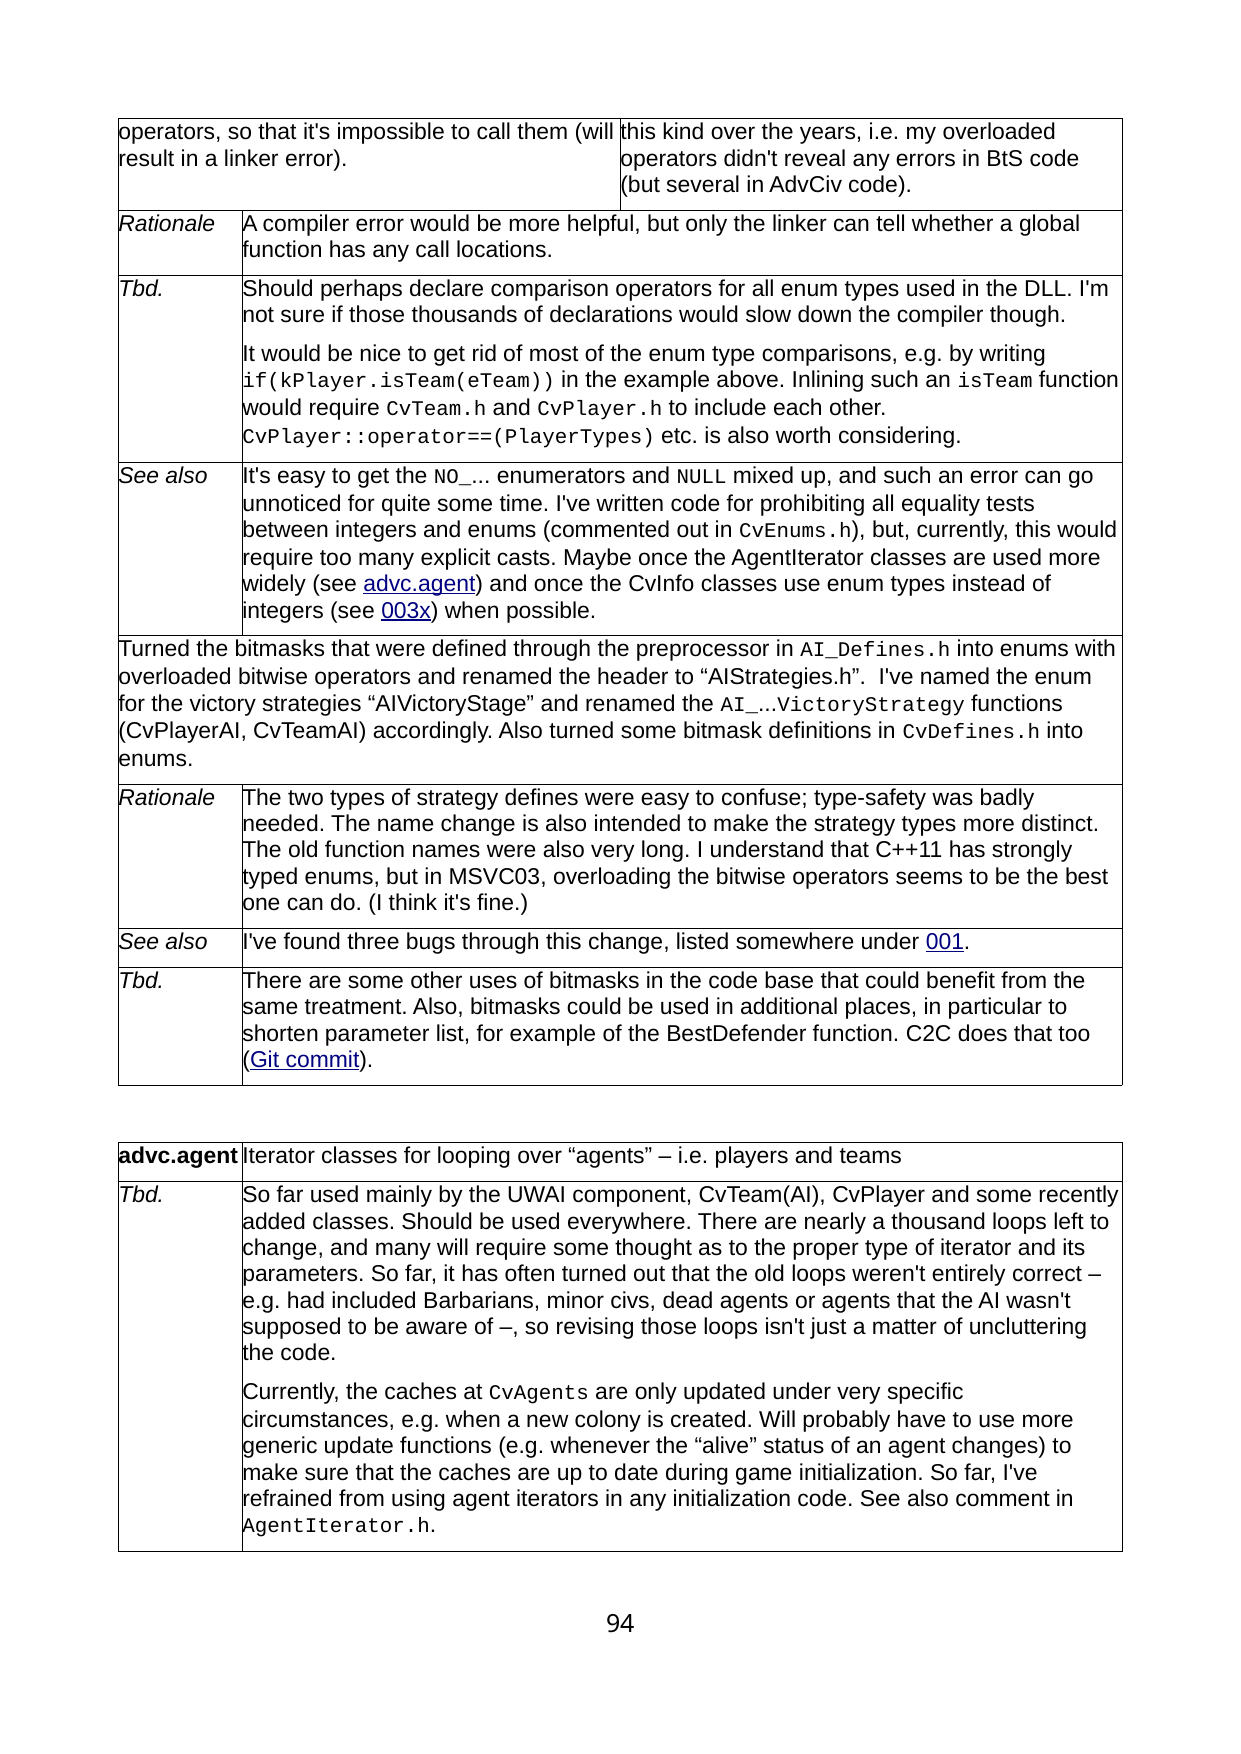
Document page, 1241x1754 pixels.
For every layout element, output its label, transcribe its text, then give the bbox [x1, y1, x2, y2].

table_cell So far used mainly by the UWAI component, CvTeam(AI), CvPlayer and some recently added classes. Should be used everywhere. There are nearly a thousand loops left to change, and many will require some thought as to the proper type of iterator and its parameters. So far, it has often turned out that the old loops weren't entirely correct – e.g. had included Barbarians, minor civs, dead agents or agents that the AI wasn't supposed to be aware of –, so revising those loops isn't just a matter of uncluttering the code. Currently, the caches at CvAgents are only updated under very specific circumstances, e.g. when a new colony is created. Will probably have to use more generic update functions (e.g. whenever the “alive” status of an agent changes) to make sure that the caches are up to date during game initialization. So far, I've refrained from using agent iterators in any initialization code. See also comment in AgentIterator.h. [243, 1182, 1122, 1551]
table_cell Tbd. [119, 276, 242, 462]
table_cell I've found three bugs through this change, listed somewhere under 001. [243, 929, 1122, 967]
table_cell There are some other uses of bitmasks in the code base that could benefit from the same treatment. Also, bitmasks could be used in additional places, in particular to shorten parameter list, for example of the BestDefender function. C2C does that too (Git commit). [243, 968, 1122, 1085]
table_cell Tbd. [119, 968, 242, 1085]
table_header advc.agent [119, 1143, 242, 1181]
table_cell Tbd. [119, 1182, 242, 1551]
table_cell Turned the bitmasks that were defined through the preprocessor in AI_Defines.h into enums with overloaded bitwise operators and renamed the header to “AIStrategies.h”. I've named the enum for the victory strategies “AIVictoryStage” and renamed the AI_...VictoryStrategy functions (CvPlayerAI, CvTeamAI) accordingly. Also turned some bitmask definitions in CvDefines.h into enums. [119, 636, 1122, 784]
table_cell operators, so that it's impossible to call them (will result in a linker error). [119, 119, 620, 210]
table_cell See also [119, 463, 242, 635]
table_cell It's easy to get the NO_... enumerators and NULL mixed up, and such an error can go unnoticed for quite some time. I've written code for prohibiting all equality tests between integers and enums (commented out in CvEnums.h), but, currently, this would require too many explicit casts. Maybe once the AgentIterator classes are used more widely (see advc.agent) and once the CvInfo classes use enum types instead of integers (see 003x) when possible. [243, 463, 1122, 635]
table_cell A compiler error would be more helpful, but only the linker can tell whether a global function has any call locations. [243, 211, 1122, 275]
table_cell this kind over the years, i.e. my overloaded operators didn't reveal any errors in BtS code (but several in AdvCiv code). [621, 119, 1122, 210]
table_cell Rationale [119, 211, 242, 275]
table_header Iterator classes for looping over “agents” – i.e. players and teams [243, 1143, 1122, 1181]
table_cell See also [119, 929, 242, 967]
table_cell Should perhaps declare comparison operators for all enum types used in the DLL. I'm not sure if those thousands of declarations would slow down the compiler though. It would be nice to get rid of most of the enum type comparisons, e.g. by writing if(kPlayer.isTeam(eTeam)) in the example above. Inlining such an isTeam function would require CvTeam.h and CvPlayer.h to include each other. CvPlayer::operator==(PlayerTypes) etc. is also worth considering. [243, 276, 1122, 462]
table_cell The two types of strategy defines were easy to confuse; type-safety was badly needed. The name change is also intended to make the strategy types more distinct. The old function names were also very long. I understand that C++11 has strongly typed enums, but in MSVC03, overloading the bitwise operators seems to be the best one can do. (I think it's fine.) [243, 785, 1122, 928]
table_cell Rationale [119, 785, 242, 928]
